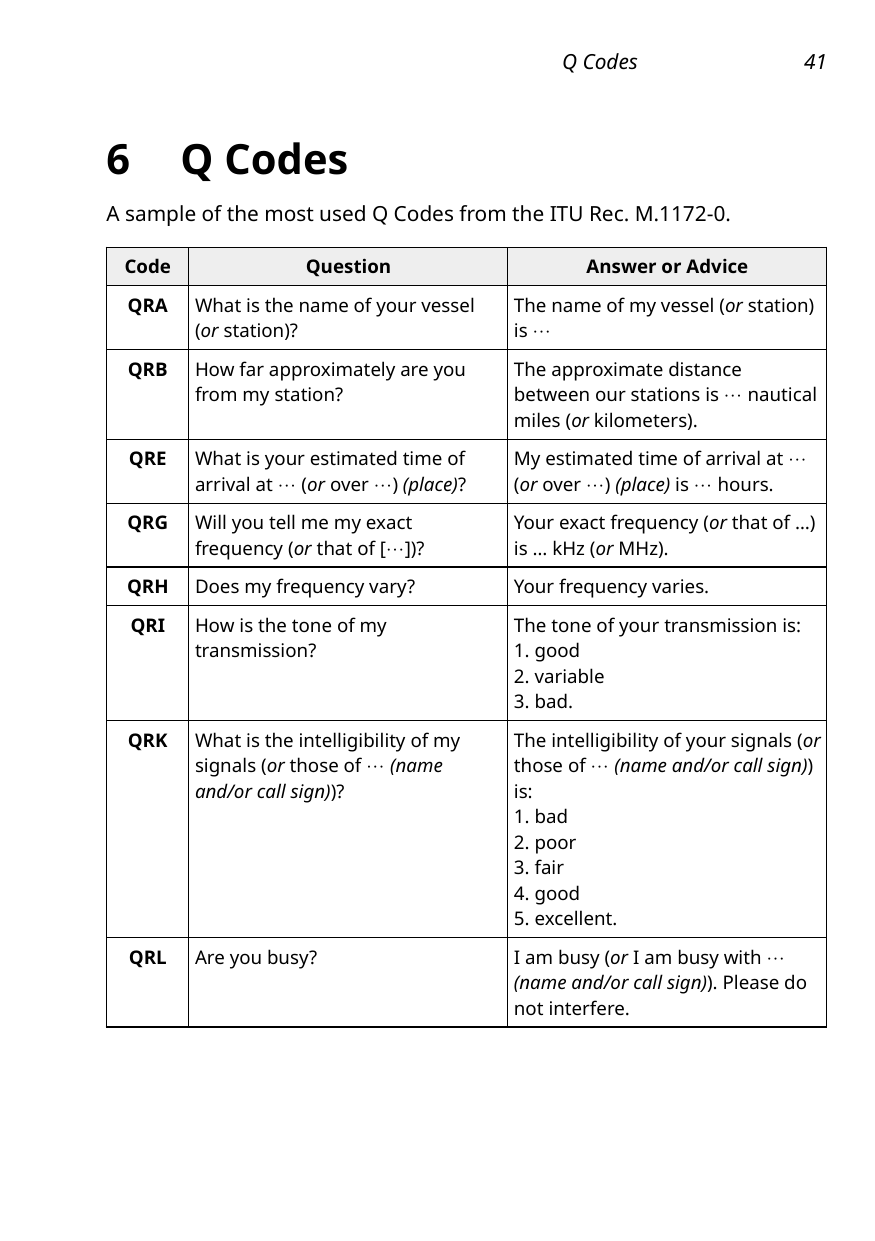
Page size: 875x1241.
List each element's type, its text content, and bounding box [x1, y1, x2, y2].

subtitle Q Codes [106, 130, 827, 187]
table_cell QRG [107, 504, 188, 566]
table_cell Your frequency varies. [508, 568, 826, 605]
table_cell QRB [107, 350, 188, 438]
table_cell QRI [107, 606, 188, 720]
table_cell QRH [107, 568, 188, 605]
table_cell The intelligibility of your signals (or those of  (name and/or call sign)) is: 1. bad 2. poor 3. fair 4. good 5. excellent. [508, 721, 826, 937]
table_cell QRK [107, 721, 188, 937]
table_cell What is the name of your vessel (or station)? [189, 286, 507, 349]
table_cell Are you busy? [189, 938, 507, 1026]
table_header Question [189, 248, 507, 285]
table_cell Will you tell me my exact frequency (or that of [])? [189, 504, 507, 566]
table_cell My estimated time of arrival at  (or over ) (place) is  hours. [508, 440, 826, 502]
table_cell How is the tone of my transmission? [189, 606, 507, 720]
table_cell QRA [107, 286, 188, 349]
text A sample of the most used Q Codes from the ITU Rec. M.1172-0. [106, 199, 827, 228]
table_cell What is the intelligibility of my signals (or those of  (name and/or call sign))? [189, 721, 507, 937]
table_cell How far approximately are you from my station? [189, 350, 507, 438]
table_header Answer or Advice [508, 248, 826, 285]
table_cell The name of my vessel (or station) is  [508, 286, 826, 349]
table_cell Does my frequency vary? [189, 568, 507, 605]
table_cell Your exact frequency (or that of …) is … kHz (or MHz). [508, 504, 826, 566]
table_cell I am busy (or I am busy with  (name and/or call sign)). Please do not interfere. [508, 938, 826, 1026]
table_cell What is your estimated time of arrival at  (or over ) (place)? [189, 440, 507, 502]
table_cell QRE [107, 440, 188, 502]
table_cell The approximate distance between our stations is  nautical miles (or kilometers). [508, 350, 826, 438]
table_cell QRL [107, 938, 188, 1026]
table_header Code [107, 248, 188, 285]
table_cell The tone of your transmission is: 1. good 2. variable 3. bad. [508, 606, 826, 720]
